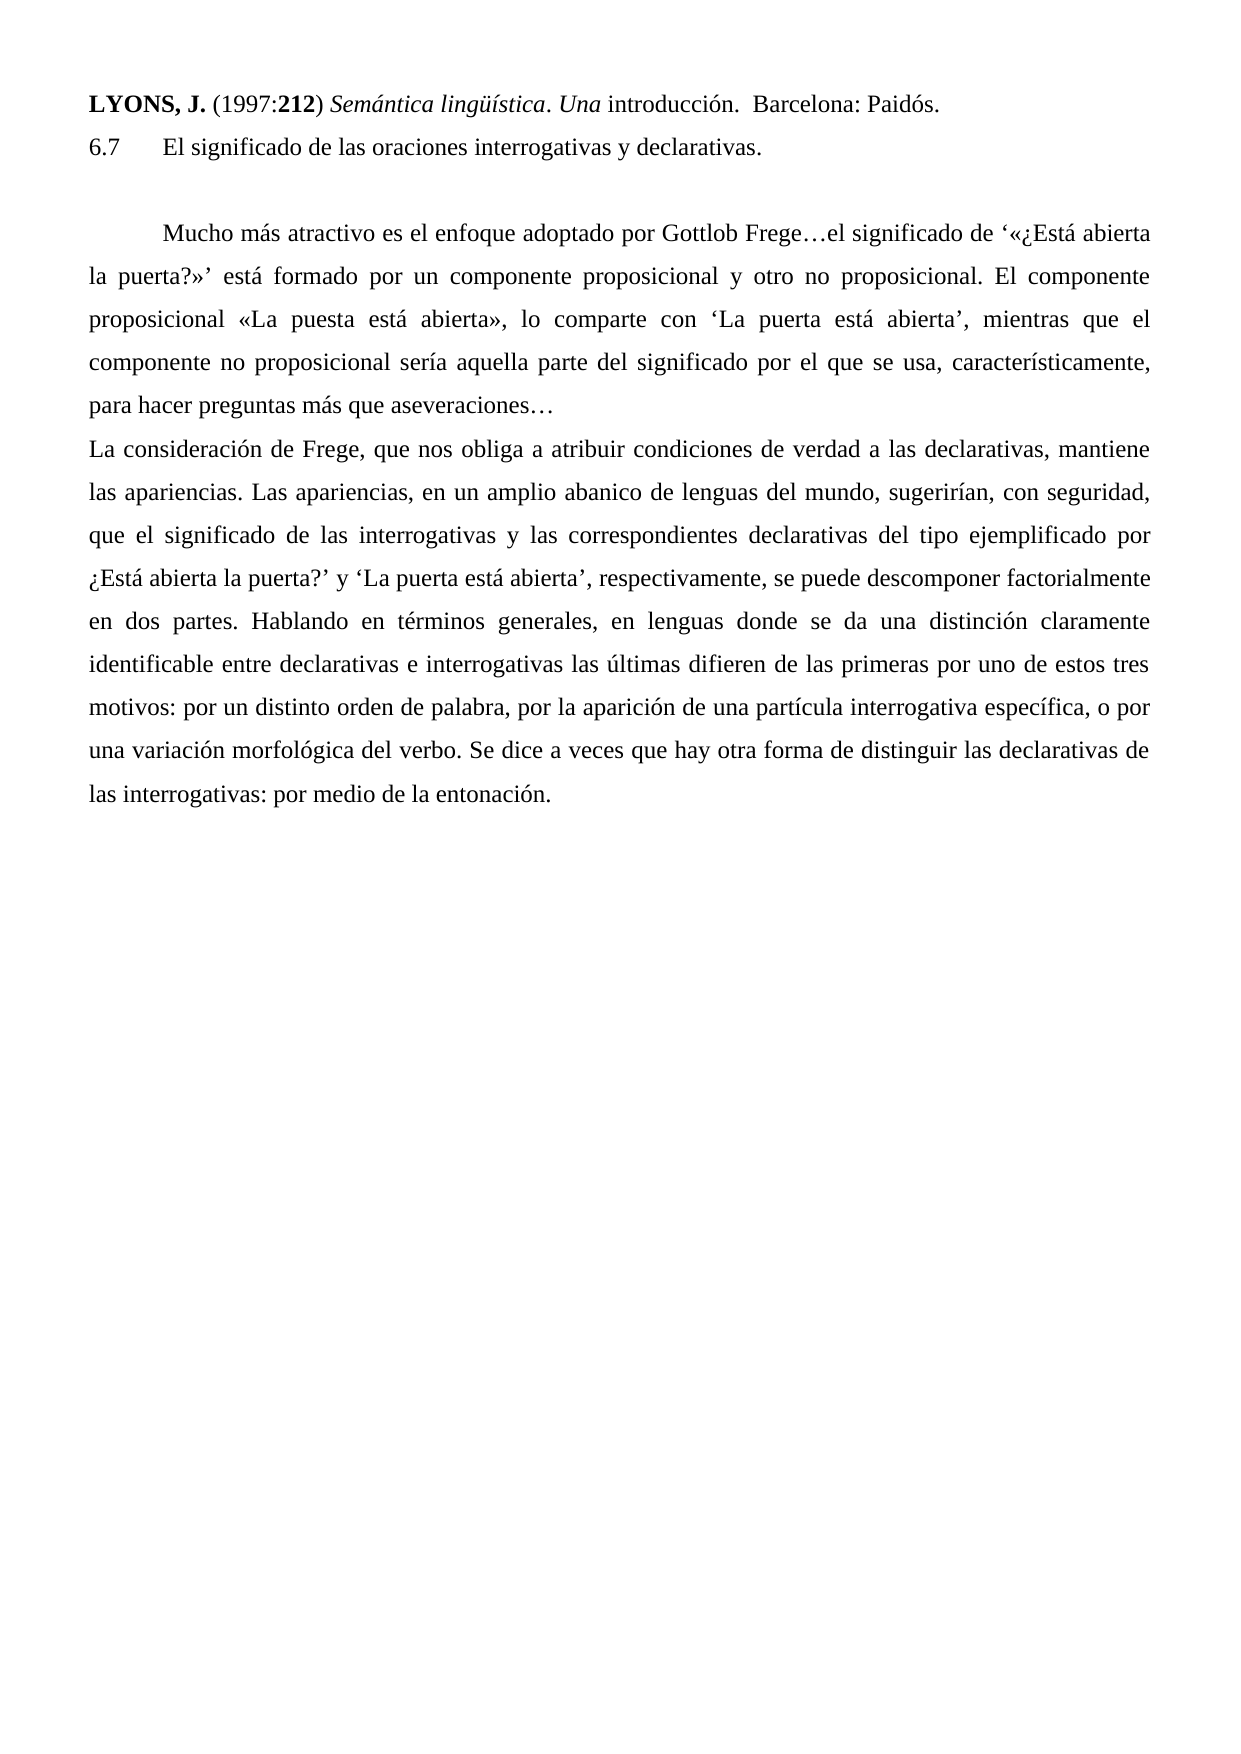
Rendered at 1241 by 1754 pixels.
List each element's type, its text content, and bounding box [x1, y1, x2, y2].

text La consideración de Frege, que nos obliga a atribuir condiciones de verdad a las declarativas, mantiene las apariencias. Las apariencias, en un amplio abanico de lenguas del mundo, sugerirían, con seguridad, que el significado de las interrogativas y las correspondientes declarativas del tipo ejemplificado por ¿Está abierta la puerta?’ y ‘La puerta está abierta’, respectivamente, se puede descomponer factorialmente en dos partes. Hablando en términos generales, en lenguas donde se da una distinción claramente identificable entre declarativas e interrogativas las últimas difieren de las primeras por uno de estos tres motivos: por un distinto orden de palabra, por la aparición de una partícula interrogativa específica, o por una variación morfológica del verbo. Se dice a veces que hay otra forma de distinguir las declarativas de las interrogativas: por medio de la entonación. [89, 434, 1152, 807]
text 6.7 El significado de las oraciones interrogativas y declarativas. [89, 132, 1152, 161]
text Mucho más atractivo es el enfoque adoptado por Gottlob Frege…el significado de ‘«¿Está abierta la puerta?»’ está formado por un componente proposicional y otro no proposicional. El componente proposicional «La puesta está abierta», lo comparte con ‘La puerta está abierta’, mientras que el componente no proposicional sería aquella parte del significado por el que se usa, característicamente, para hacer preguntas más que aseveraciones… [89, 218, 1152, 419]
text LYONS, J. (1997:212) Semántica lingüística. Una introducción. Barcelona: Paidós. [89, 89, 1152, 117]
